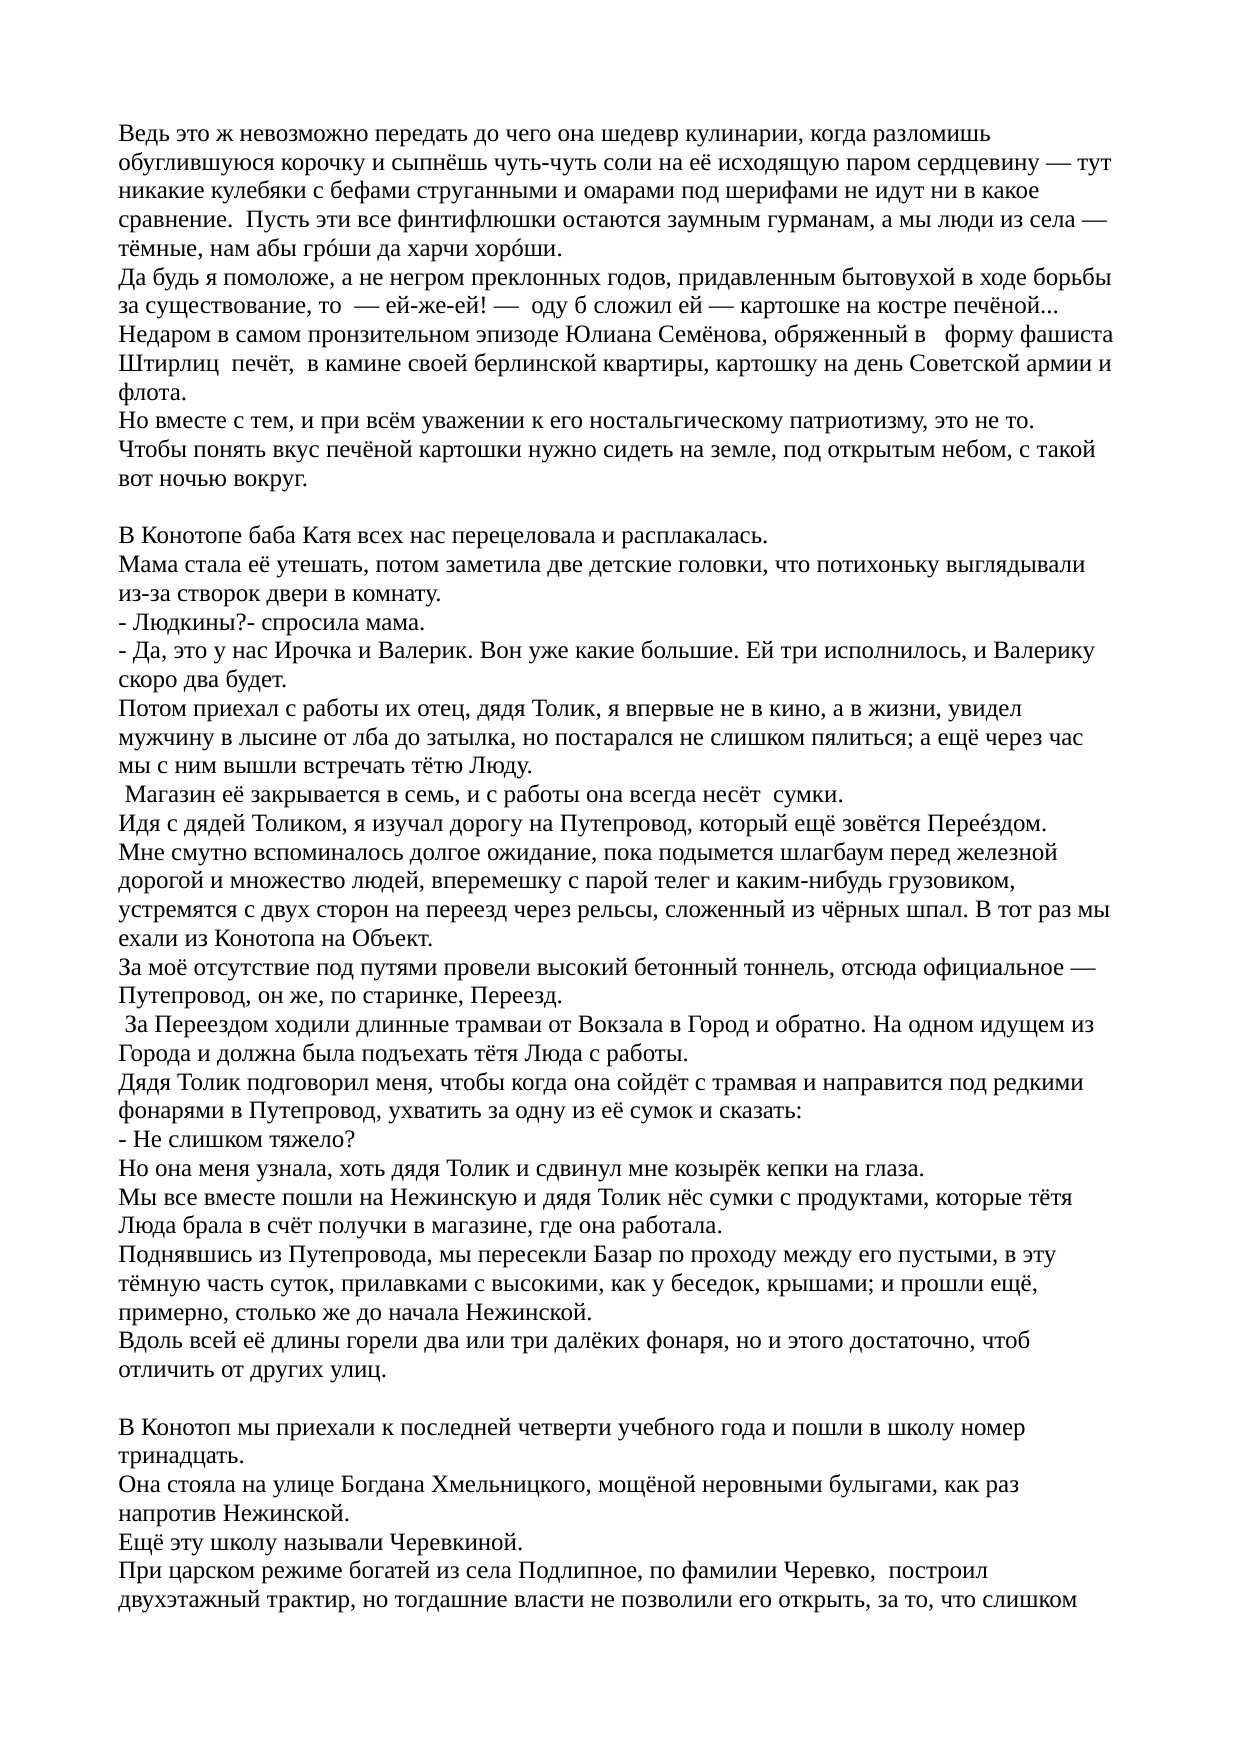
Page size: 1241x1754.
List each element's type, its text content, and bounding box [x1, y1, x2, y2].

text Мы все вместе пошли на Нежинскую и дядя Толик нёс сумки с продуктами, которые тётя Люда брала в счёт получки в магазине, где она работала. [118, 1182, 1122, 1239]
text При царском режиме богатей из села Подлипное, по фамилии Черевко, построил двухэтажный трактир, но тогдашние власти не позволили его открыть, за то, что слишком [118, 1556, 1122, 1613]
text Но вместе с тем, и при всём уважении к его ностальгическому патриотизму, это не то. [118, 406, 1122, 434]
text Ведь это ж невозможно передать до чего она шедевр кулинарии, когда разломишь обуглившуюся корочку и сыпнёшь чуть-чуть соли на её исходящую паром сердцевину — тут никакие кулебяки с бефами струганными и омарами под шерифами не идут ни в какое сравнение. Пусть эти все финтифлюшки остаются заумным гурманам, а мы люди из села — тёмные, нам абы грóши да харчи хорóши. [118, 118, 1122, 262]
text Чтобы понять вкус печёной картошки нужно сидеть на земле, под открытым небом, с такой вот ночью вокруг. [118, 434, 1122, 492]
text - Людкины?- спросила мама. [118, 607, 1122, 636]
text - Не слишком тяжело? [118, 1124, 1122, 1153]
text Мне смутно вспоминалось долгое ожидание, пока подымется шлагбаум перед железной дорогой и множество людей, вперемешку с парой телег и каким-нибудь грузовиком, устремятся с двух сторон на переезд через рельсы, сложенный из чёрных шпал. В тот раз мы ехали из Конотопа на Объект. [118, 837, 1122, 952]
text За моё отсутствие под путями провели высокий бетонный тоннель, отсюда официальное — Путепровод, он же, по старинке, Переезд. [118, 952, 1122, 1009]
text Мама стала её утешать, потом заметила две детские головки, что потихоньку выглядывали из-за створок двери в комнату. [118, 549, 1122, 607]
text Потом приехал с работы их отец, дядя Толик, я впервые не в кино, а в жизни, увидел мужчину в лысине от лба до затылка, но постарался не слишком пялиться; а ещё через час мы с ним вышли встречать тётю Люду. [118, 693, 1122, 779]
text Но она меня узнала, хоть дядя Толик и сдвинул мне козырёк кепки на глаза. [118, 1153, 1122, 1182]
text Недаром в самом пронзительном эпизоде Юлиана Семёнова, обряженный в форму фашиста Штирлиц печёт, в камине своей берлинской квартиры, картошку на день Советской армии и флота. [118, 319, 1122, 406]
text Ещё эту школу называли Черевкиной. [118, 1527, 1122, 1556]
text Да будь я помоложе, а не негром преклонных годов, придавленным бытовухой в ходе борьбы за существование, то — ей-же-ей! — оду б сложил ей — картошке на костре печёной... [118, 262, 1122, 319]
text - Да, это у нас Ирочка и Валерик. Вон уже какие большие. Ей три исполнилось, и Валерику скоро два будет. [118, 636, 1122, 693]
text Магазин её закрывается в семь, и с работы она всегда несёт сумки. [118, 779, 1122, 808]
text Она стояла на улице Богдана Хмельницкого, мощёной неровными булыгами, как раз напротив Нежинской. [118, 1469, 1122, 1527]
text Идя с дядей Толиком, я изучал дорогу на Путепровод, который ещё зовётся Переéздом. [118, 808, 1122, 837]
text Вдоль всей её длины горели два или три далёких фонаря, но и этого достаточно, чтоб отличить от других улиц. [118, 1326, 1122, 1383]
text Поднявшись из Путепровода, мы пересекли Базар по проходу между его пустыми, в эту тёмную часть суток, прилавками с высокими, как у беседок, крышами; и прошли ещё, примерно, столько же до начала Нежинской. [118, 1239, 1122, 1326]
text В Конотопе баба Катя всех нас перецеловала и расплакалась. [118, 521, 1122, 549]
text В Конотоп мы приехали к последней четверти учебного года и пошли в школу номер тринадцать. [118, 1412, 1122, 1469]
text Дядя Толик подговорил меня, чтобы когда она сойдёт с трамвая и направится под редкими фонарями в Путепровод, ухватить за одну из её сумок и сказать: [118, 1067, 1122, 1124]
text За Переездом ходили длинные трамваи от Вокзала в Город и обратно. На одном идущем из Города и должна была подъехать тётя Люда с работы. [118, 1009, 1122, 1067]
